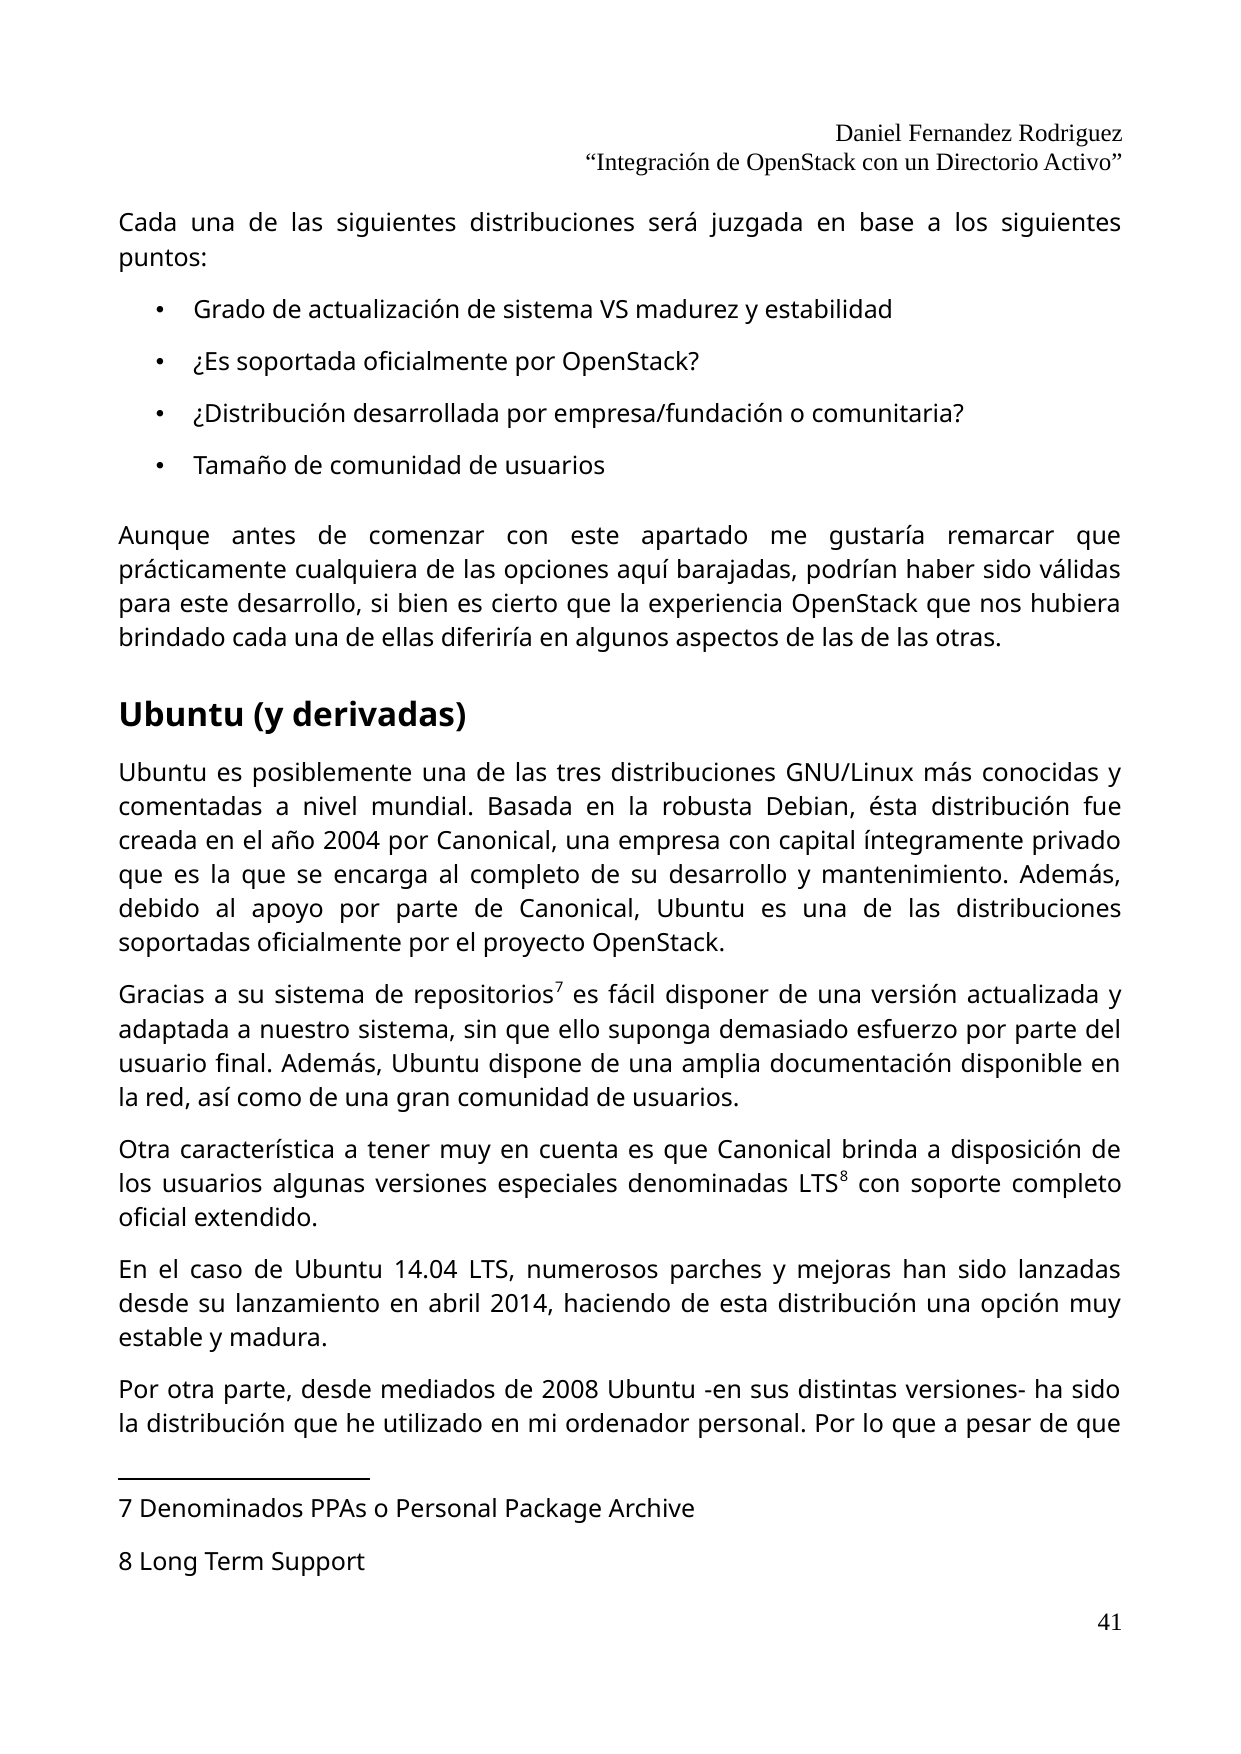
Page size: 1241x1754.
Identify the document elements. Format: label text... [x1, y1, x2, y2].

text Cada una de las siguientes distribuciones será juzgada en base a los siguientes puntos: [118, 205, 1122, 273]
text Otra característica a tener muy en cuenta es que Canonical brinda a disposición de los usuarios algunas versiones especiales denominadas LTS con soporte completo oficial extendido. [118, 1131, 1122, 1234]
list Tamaño de comunidad de usuarios [156, 447, 1122, 482]
text En el caso de Ubuntu 14.04 LTS, numerosos parches y mejoras han sido lanzadas desde su lanzamiento en abril 2014, haciendo de esta distribución una opción muy estable y madura. [118, 1252, 1122, 1354]
subtitle Ubuntu (y derivadas) [118, 691, 1122, 736]
text Ubuntu es posiblemente una de las tres distribuciones GNU/Linux más conocidas y comentadas a nivel mundial. Basada en la robusta Debian, ésta distribución fue creada en el año 2004 por Canonical, una empresa con capital íntegramente privado que es la que se encarga al completo de su desarrollo y mantenimiento. Además, debido al apoyo por parte de Canonical, Ubuntu es una de las distribuciones soportadas oficialmente por el proyecto OpenStack. [118, 755, 1122, 959]
text Aunque antes de comenzar con este apartado me gustaría remarcar que prácticamente cualquiera de las opciones aquí barajadas, podrían haber sido válidas para este desarrollo, si bien es cierto que la experiencia OpenStack que nos hubiera brindado cada una de ellas diferiría en algunos aspectos de las de las otras. [118, 518, 1122, 654]
text Denominados PPAs o Personal Package Archive [118, 1491, 1122, 1525]
list Grado de actualización de sistema VS madurez y estabilidad [156, 291, 1122, 325]
list ¿Es soportada oficialmente por OpenStack? [156, 343, 1122, 377]
text Gracias a su sistema de repositorios es fácil disponer de una versión actualizada y adaptada a nuestro sistema, sin que ello suponga demasiado esfuerzo por parte del usuario final. Además, Ubuntu dispone de una amplia documentación disponible en la red, así como de una gran comunidad de usuarios. [118, 977, 1122, 1113]
list ¿Distribución desarrollada por empresa/fundación o comunitaria? [156, 395, 1122, 429]
text Long Term Support [118, 1543, 1122, 1577]
text Por otra parte, desde mediados de 2008 Ubuntu -en sus distintas versiones- ha sido la distribución que he utilizado en mi ordenador personal. Por lo que a pesar de que [118, 1372, 1122, 1440]
